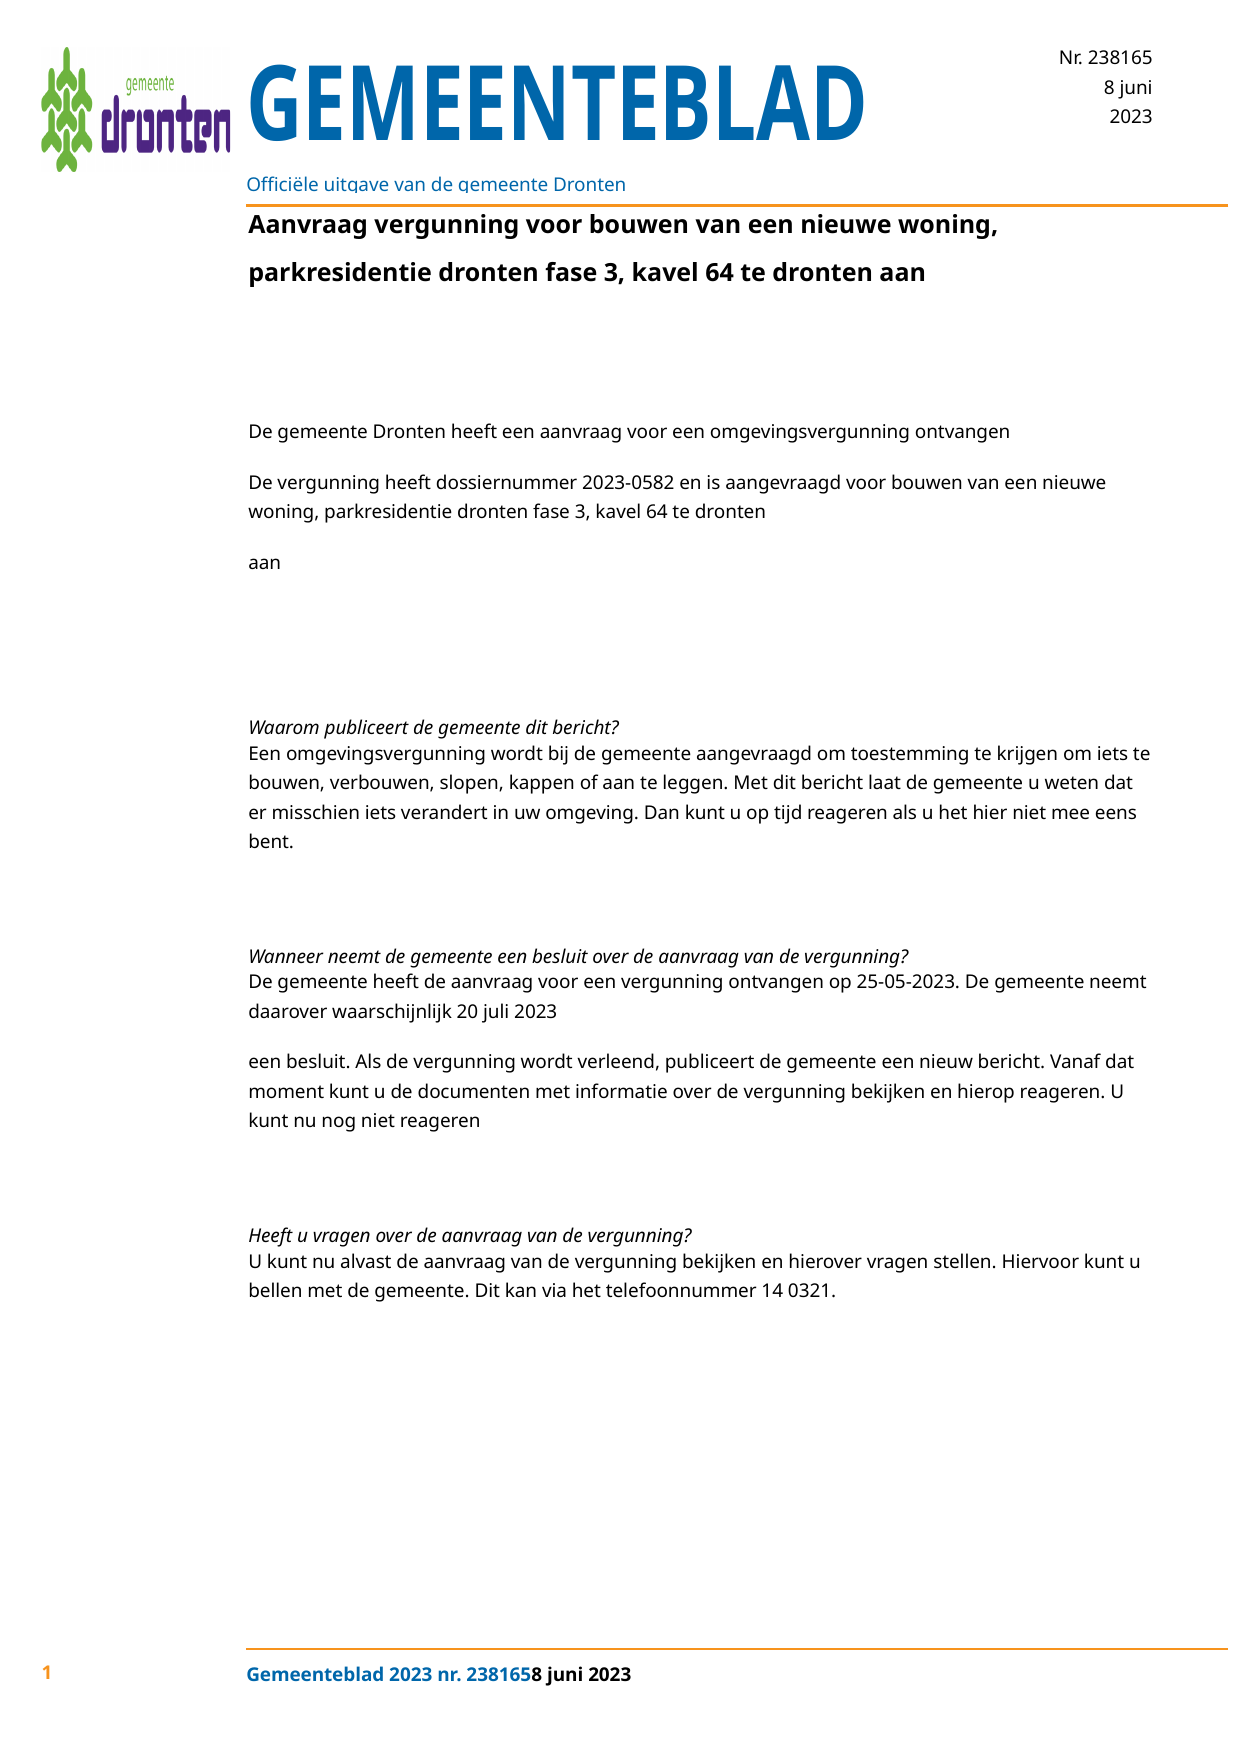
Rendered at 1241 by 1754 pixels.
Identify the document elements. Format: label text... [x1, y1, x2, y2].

text een besluit. Als de vergunning wordt verleend, publiceert de gemeente een nieuw bericht. Vanaf dat moment kunt u de documenten met informatie over de vergunning bekijken en hierop reageren. U kunt nu nog niet reageren [248, 1048, 1152, 1133]
text De gemeente heeft de aanvraag voor een vergunning ontvangen op 25-05-2023. De gemeente neemt daarover waarschijnlijk 20 juli 2023 [248, 968, 1152, 1024]
text De gemeente Dronten heeft een aanvraag voor een omgevingsvergunning ontvangen [248, 419, 1152, 444]
text Heeft u vragen over de aanvraag van de vergunning? [248, 1222, 1152, 1248]
text U kunt nu alvast de aanvraag van de vergunning bekijken en hierover vragen stellen. Hiervoor kunt u bellen met de gemeente. Dit kan via het telefoonnummer 14 0321. [248, 1248, 1152, 1303]
text Wanneer neemt de gemeente een besluit over de aanvraag van de vergunning? [248, 943, 1152, 968]
text De vergunning heeft dossiernummer 2023-0582 en is aangevraagd voor bouwen van een nieuwe woning, parkresidentie dronten fase 3, kavel 64 te dronten [248, 469, 1152, 524]
text Een omgevingsvergunning wordt bij de gemeente aangevraagd om toestemming te krijgen om iets te bouwen, verbouwen, slopen, kappen of aan te leggen. Met dit bericht laat de gemeente u weten dat er misschien iets verandert in uw omgeving. Dan kunt u op tijd reageren als u het hier niet mee eens bent. [248, 740, 1152, 854]
text Waarom publiceert de gemeente dit bericht? [248, 714, 1152, 740]
text aan [248, 549, 1152, 575]
text Aanvraag vergunning voor bouwen van een nieuwe woning, parkresidentie dronten fase 3, kavel 64 te dronten aan [248, 207, 1152, 288]
picture [41, 47, 231, 172]
